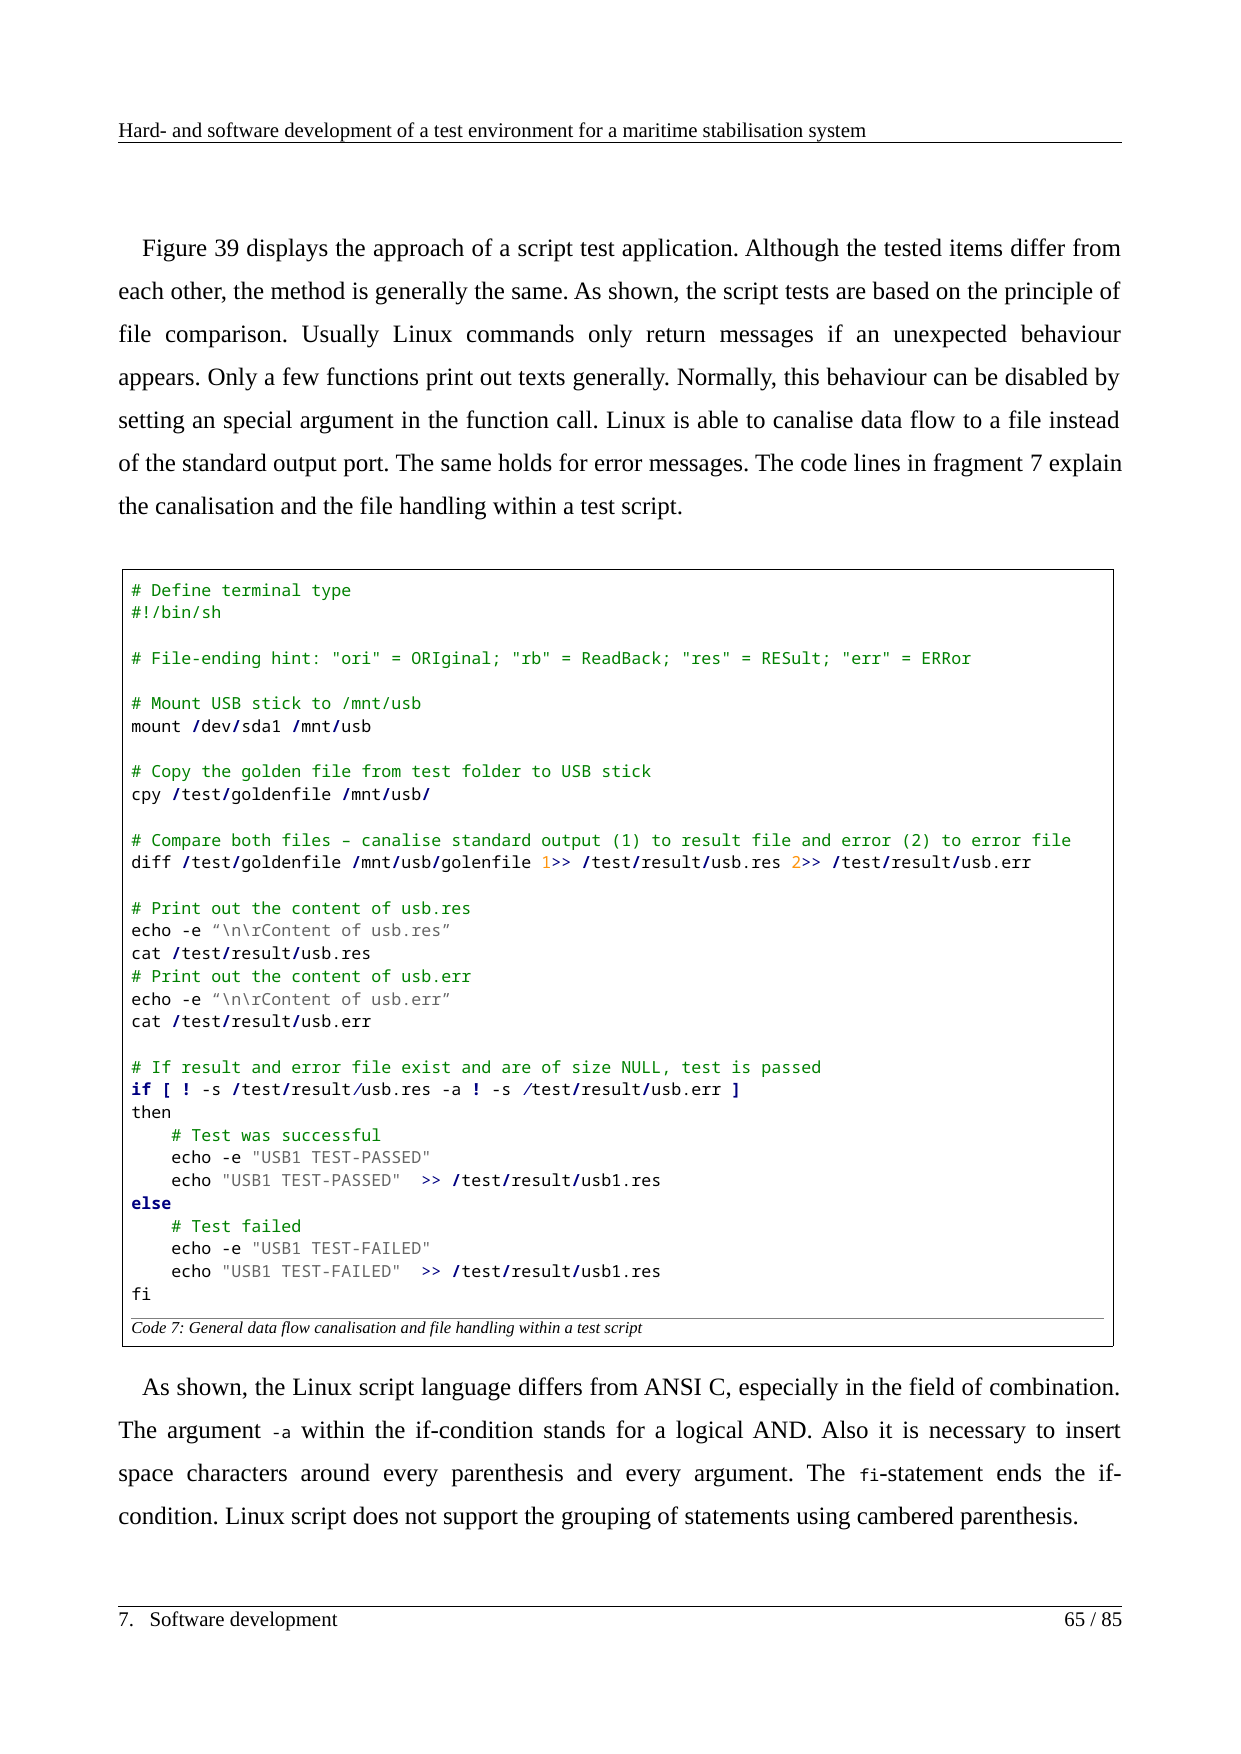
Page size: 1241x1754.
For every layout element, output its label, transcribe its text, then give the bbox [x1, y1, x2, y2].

text # Define terminal type [131, 578, 1104, 601]
text cat /test/result/usb.res [131, 942, 1104, 964]
text Figure 39 displays the approach of a script test application. Although the tested items differ from each other, the method is generally the same. As shown, the script tests are based on the principle of file comparison. Usually Linux commands only return messages if an unexpected behaviour appears. Only a few functions print out texts generally. Normally, this behaviour can be disabled by setting an special argument in the function call. Linux is able to canalise data flow to a file instead of the standard output port. The same holds for error messages. The code lines in fragment 7 explain the canalisation and the file handling within a test script. [118, 233, 1122, 520]
text then [131, 1101, 1104, 1123]
text diff /test/goldenfile /mnt/usb/golenfile 1>> /test/result/usb.res 2>> /test/result/usb.err [131, 851, 1104, 873]
text # Mount USB stick to /mnt/usb [131, 692, 1104, 714]
text if [ ! -s /test/result/usb.res -a ! -s /test/result/usb.err ] [131, 1078, 1104, 1101]
text fi [131, 1282, 1104, 1305]
text #!/bin/sh [131, 601, 1104, 624]
text # Copy the golden file from test folder to USB stick [131, 760, 1104, 783]
text As shown, the Linux script language differs from ANSI C, especially in the field of combination. The argument -a within the if-condition stands for a logical AND. Also it is necessary to insert space characters around every parenthesis and every argument. The fi-statement ends the if-condition. Linux script does not support the grouping of statements using cambered parenthesis. [118, 547, 1122, 1530]
text echo -e "USB1 TEST-FAILED" [131, 1237, 1104, 1259]
text echo -e “\n\rContent of usb.res” [131, 919, 1104, 942]
text cat /test/result/usb.err [131, 1010, 1104, 1032]
text # Print out the content of usb.err [131, 964, 1104, 987]
text Code 7: General data flow canalisation and file handling within a test script [131, 1319, 1104, 1337]
text echo -e “\n\rContent of usb.err” [131, 987, 1104, 1010]
text # If result and error file exist and are of size NULL, test is passed [131, 1055, 1104, 1078]
text echo "USB1 TEST-FAILED" >> /test/result/usb1.res [131, 1259, 1104, 1282]
text # File-ending hint: "ori" = ORIginal; "rb" = ReadBack; "res" = RESult; "err" = ERRor [131, 646, 1104, 669]
text # Test failed [131, 1214, 1104, 1237]
text else [131, 1191, 1104, 1214]
text # Test was successful [131, 1123, 1104, 1146]
text mount /dev/sda1 /mnt/usb [131, 714, 1104, 737]
text echo "USB1 TEST-PASSED" >> /test/result/usb1.res [131, 1169, 1104, 1191]
text # Compare both files – canalise standard output (1) to result file and error (2) to error file [131, 828, 1104, 851]
text echo -e "USB1 TEST-PASSED" [131, 1146, 1104, 1169]
text # Print out the content of usb.res [131, 896, 1104, 919]
text cpy /test/goldenfile /mnt/usb/ [131, 783, 1104, 805]
